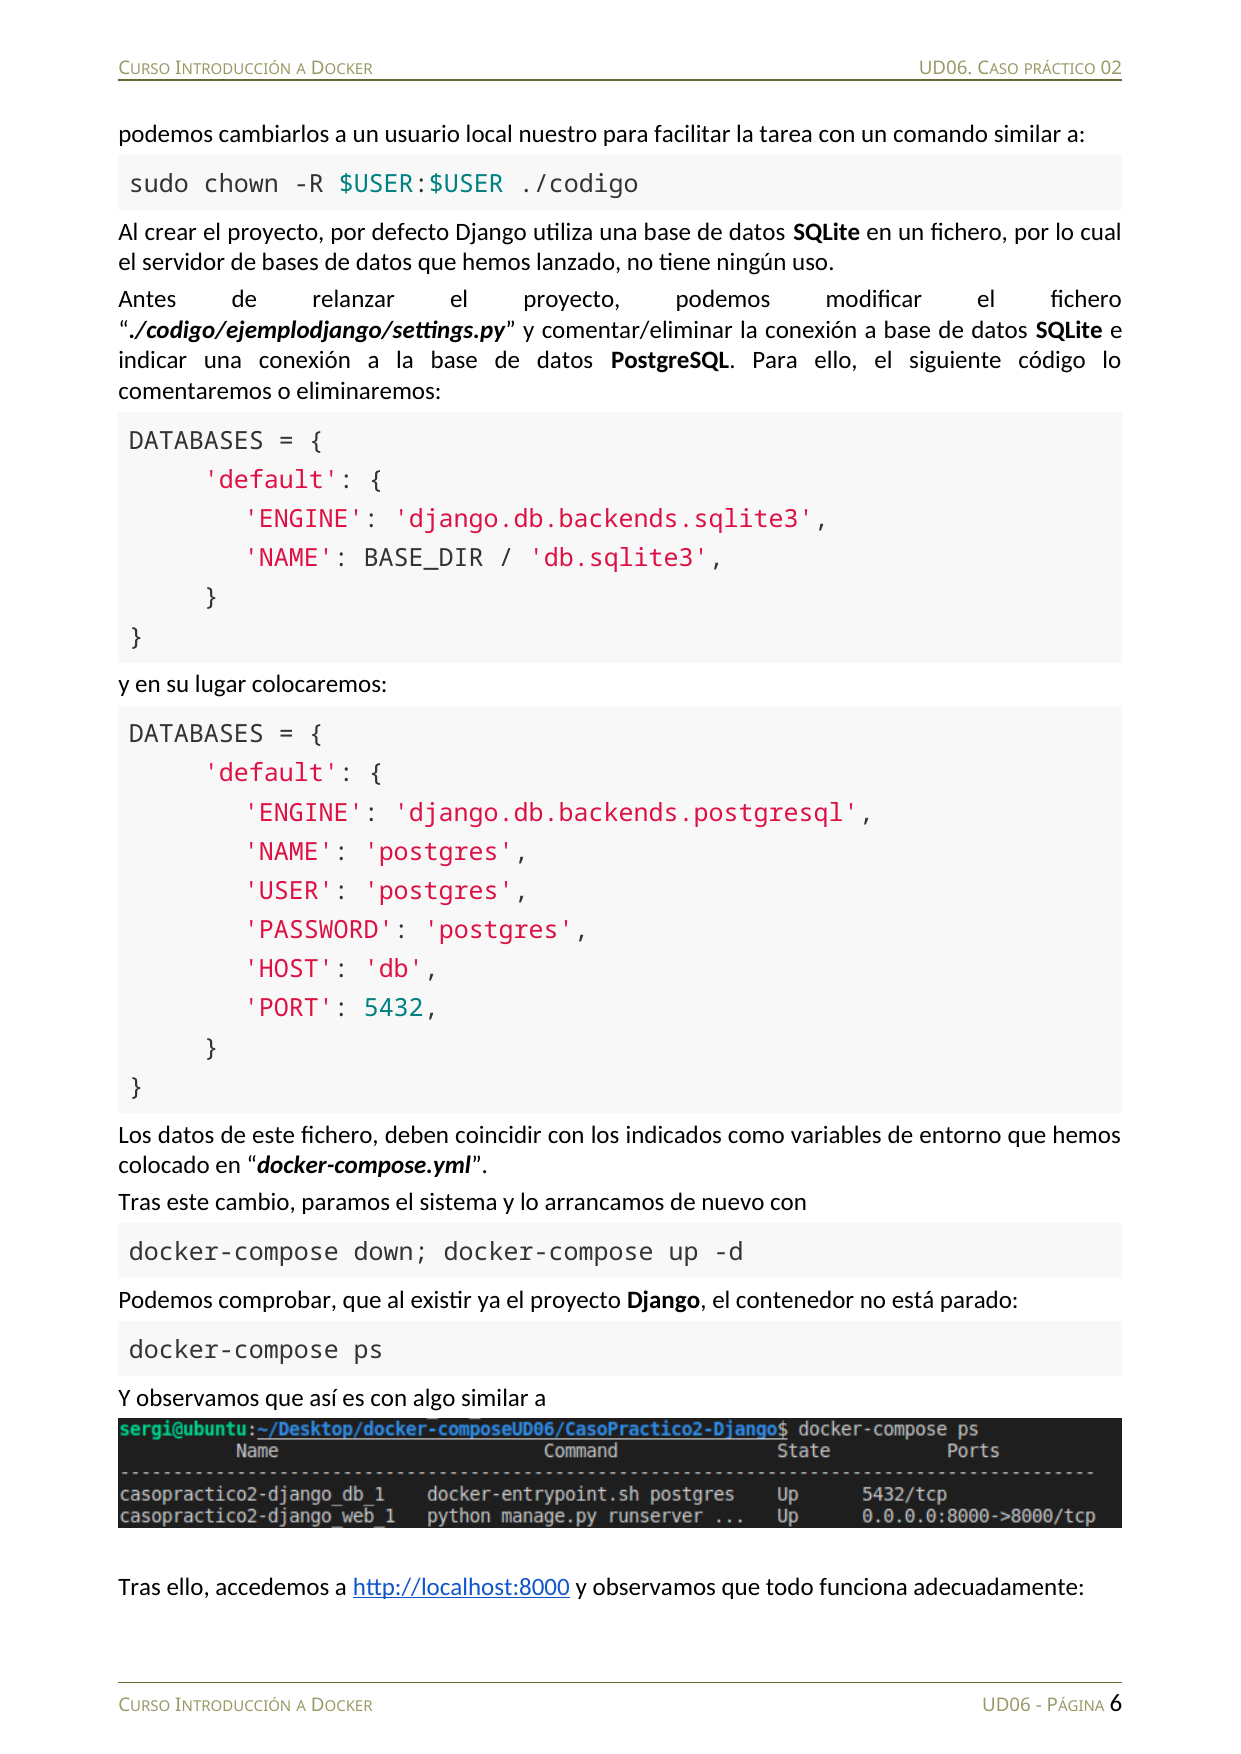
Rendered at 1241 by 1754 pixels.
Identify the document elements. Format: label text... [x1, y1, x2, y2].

text Tras ello, accedemos a http://localhost:8000 y observamos que todo funciona adecuadamente: [118, 1571, 1122, 1601]
picture [118, 1418, 1122, 1528]
table_header docker-compose ps [118, 1321, 1122, 1376]
text Antes de relanzar el proyecto, podemos modificar el fichero “./codigo/ejemplodjango/settings.py” y comentar/eliminar la conexión a base de datos SQLite e indicar una conexión a la base de datos PostgreSQL. Para ello, el siguiente código lo comentaremos o eliminaremos: [118, 283, 1122, 405]
text Podemos comprobar, que al existir ya el proyecto Django, el contenedor no está parado: [118, 1284, 1122, 1315]
table_header docker-compose down; docker-compose up -d [118, 1223, 1122, 1278]
text Y observamos que así es con algo similar a [118, 1382, 1122, 1412]
table_header DATABASES = { 'default': { 'ENGINE': 'django.db.backends.postgresql', 'NAME': 'postgres', 'USER': 'postgres', 'PASSWORD': 'postgres', 'HOST': 'db', 'PORT': 5432, } } [118, 706, 1122, 1113]
table_header sudo chown -R $USER:$USER ./codigo [118, 155, 1122, 210]
text Tras este cambio, paramos el sistema y lo arrancamos de nuevo con [118, 1186, 1122, 1217]
text Al crear el proyecto, por defecto Django utiliza una base de datos SQLite en un fichero, por lo cual el servidor de bases de datos que hemos lanzado, no tiene ningún uso. [118, 216, 1122, 277]
text podemos cambiarlos a un usuario local nuestro para facilitar la tarea con un comando similar a: [118, 118, 1122, 148]
table_header DATABASES = { 'default': { 'ENGINE': 'django.db.backends.sqlite3', 'NAME': BASE_DIR / 'db.sqlite3', } } [118, 412, 1122, 663]
text Los datos de este fichero, deben coincidir con los indicados como variables de entorno que hemos colocado en “docker-compose.yml”. [118, 1119, 1122, 1180]
text y en su lugar colocaremos: [118, 668, 1122, 699]
